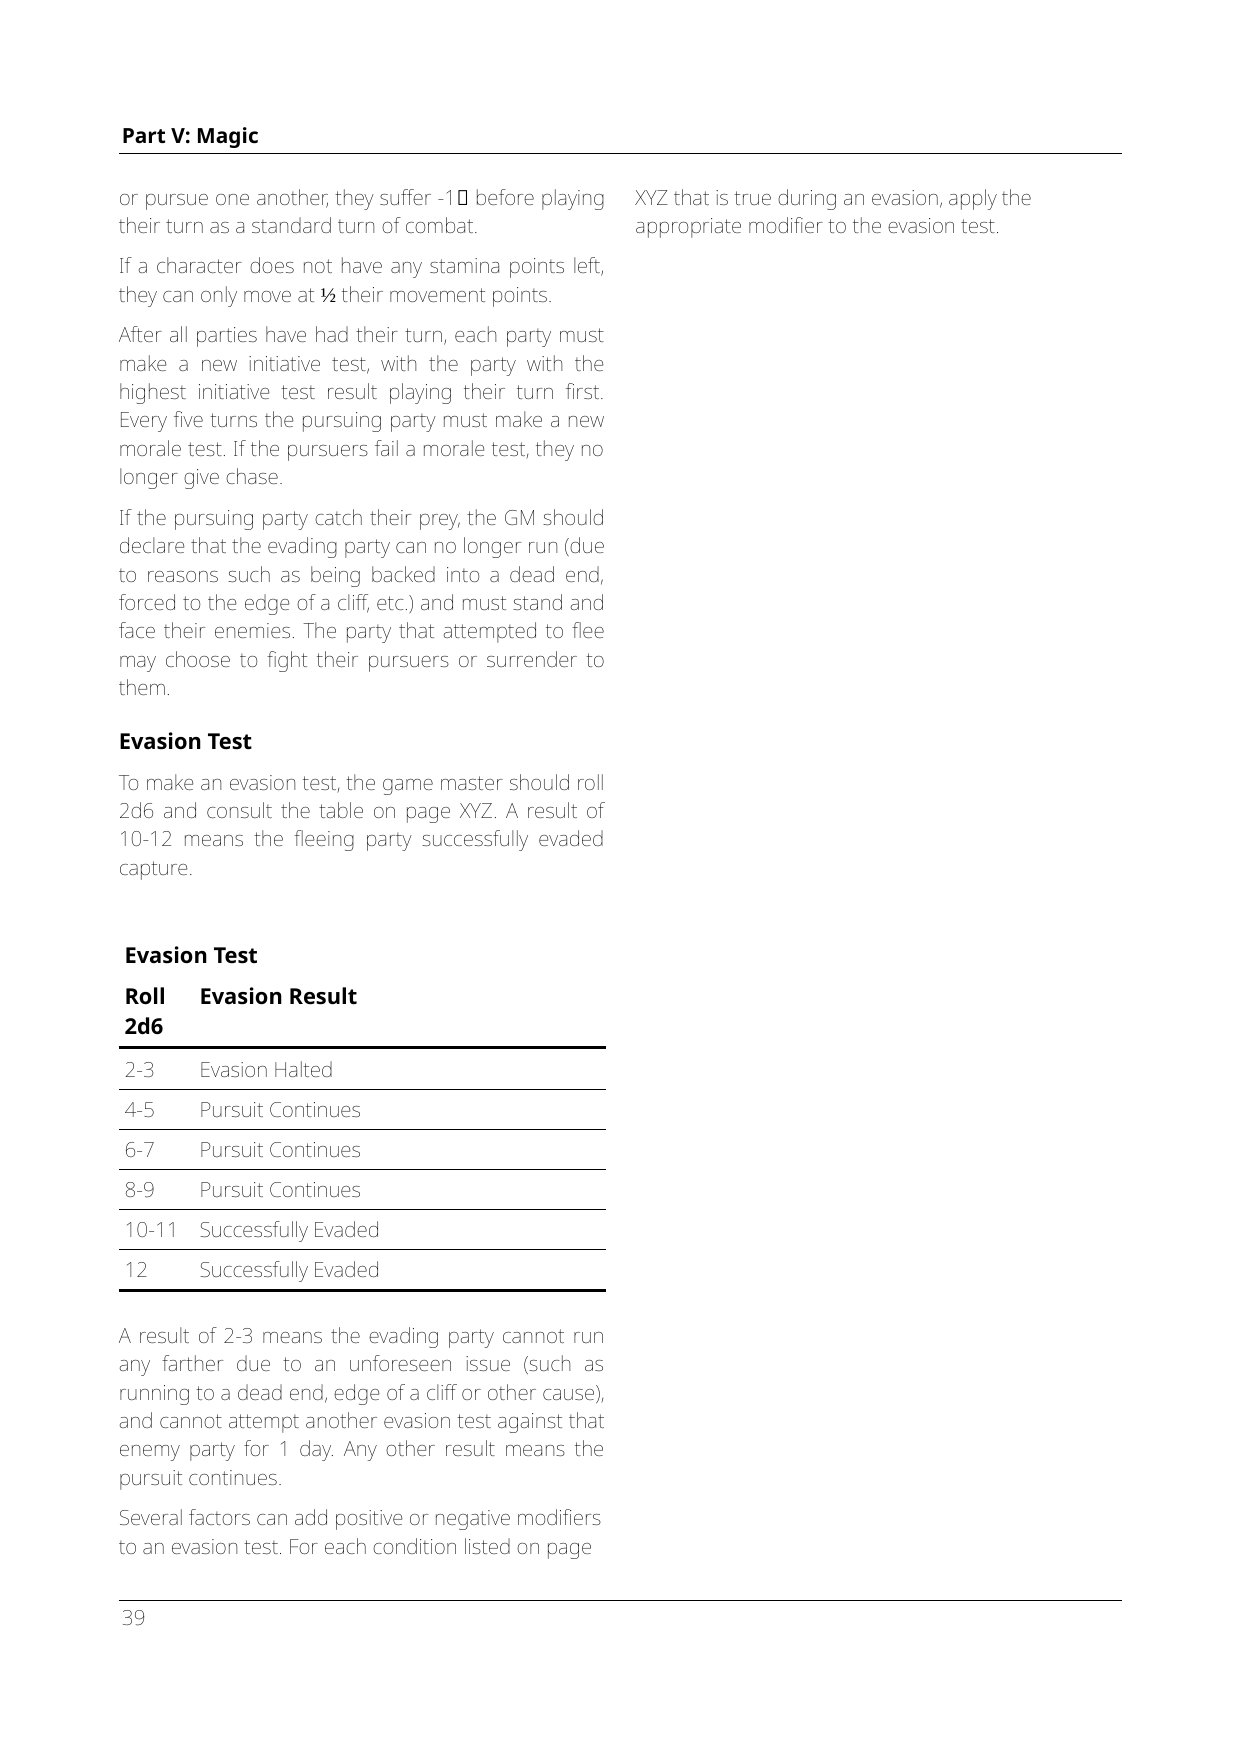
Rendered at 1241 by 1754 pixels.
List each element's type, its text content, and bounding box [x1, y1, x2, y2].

table_cell Evasion Result [194, 975, 606, 1046]
table_cell Roll 2d6 [119, 975, 193, 1046]
table_cell 4-5 [119, 1090, 193, 1129]
table_cell 6-7 [119, 1130, 193, 1169]
text Evasion Test [118, 726, 605, 756]
table_cell Pursuit Continues [194, 1130, 606, 1169]
table_cell Successfully Evaded [194, 1210, 606, 1249]
text or pursue one another, they suffer -1 before playing their turn as a standard turn of combat. [118, 183, 605, 239]
table_header Evasion Test [119, 934, 606, 975]
text If the pursuing party catch their prey, the GM should declare that the evading party can no longer run (due to reasons such as being backed into a dead end, forced to the edge of a cliff, etc.) and must stand and face their enemies. The party that attempted to flee may choose to fight their pursuers or surrender to them. [118, 503, 605, 702]
text A result of 2-3 means the evading party cannot run any farther due to an unforeseen issue (such as running to a dead end, edge of a cliff or other cause), and cannot attempt another evasion test against that enemy party for 1 day. Any other result means the pursuit continues. [118, 1321, 605, 1491]
table_cell 2-3 [119, 1049, 193, 1089]
table_cell 10-11 [119, 1210, 193, 1249]
table_cell 8-9 [119, 1170, 193, 1209]
text After all parties have had their turn, each party must make a new initiative test, with the party with the highest initiative test result playing their turn first. Every five turns the pursuing party must make a new morale test. If the pursuers fail a morale test, they no longer give chase. [118, 320, 605, 491]
text Several factors can add positive or negative modifiers to an evasion test. For each condition listed on page [118, 1503, 605, 1560]
table_cell Pursuit Continues [194, 1170, 606, 1209]
table_cell Successfully Evaded [194, 1250, 606, 1289]
table_cell Pursuit Continues [194, 1090, 606, 1129]
table_cell Evasion Halted [194, 1049, 606, 1089]
text If a character does not have any stamina points left, they can only move at ½ their movement points. [118, 251, 605, 308]
text To make an evasion test, the game master should roll 2d6 and consult the table on page XYZ. A result of 10-12 means the fleeing party successfully evaded capture. [118, 768, 605, 881]
text XYZ that is true during an evasion, apply the appropriate modifier to the evasion test. [635, 183, 1122, 239]
table_cell 12 [119, 1250, 193, 1289]
